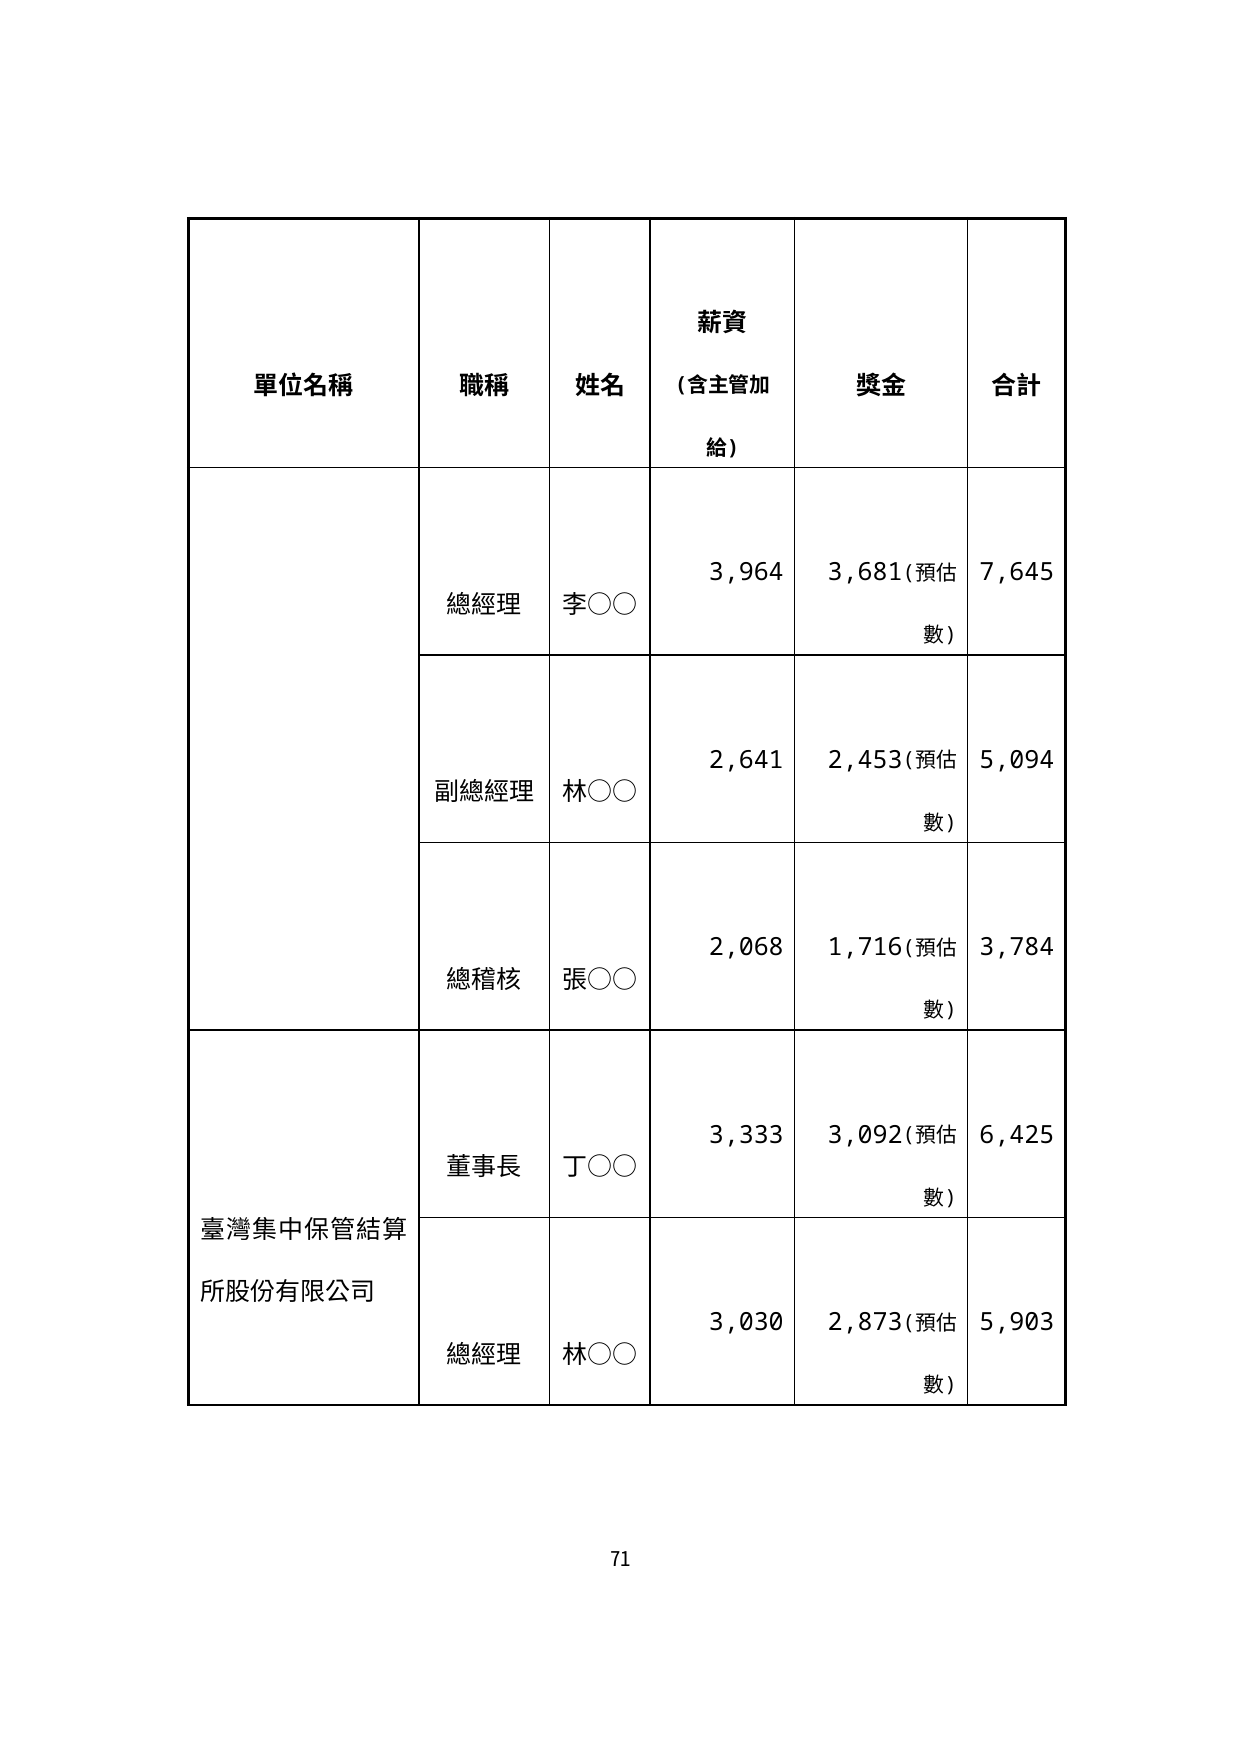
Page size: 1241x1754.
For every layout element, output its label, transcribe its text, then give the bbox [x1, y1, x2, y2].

table_cell 5,094 [968, 656, 1064, 842]
table_cell 林○○ [550, 1218, 649, 1404]
table_cell 總經理 [420, 1218, 549, 1404]
table_header 合計 [968, 220, 1064, 467]
table_cell 2,641 [651, 656, 794, 842]
table_header 職稱 [420, 220, 549, 467]
table_cell 3,681(預估數) [795, 468, 967, 654]
table_cell [190, 468, 418, 1029]
table_cell 2,873(預估數) [795, 1218, 967, 1404]
table_header 單位名稱 [190, 220, 418, 467]
table_cell 3,964 [651, 468, 794, 654]
table_cell 1,716(預估數) [795, 843, 967, 1029]
table_cell 李○○ [550, 468, 649, 654]
table_cell 6,425 [968, 1031, 1064, 1217]
table_cell 丁○○ [550, 1031, 649, 1217]
table_header 姓名 [550, 220, 649, 467]
table_cell 3,333 [651, 1031, 794, 1217]
table_cell 董事長 [420, 1031, 549, 1217]
table_header 薪資 (含主管加給) [651, 220, 794, 467]
table_cell 3,030 [651, 1218, 794, 1404]
table_cell 張○○ [550, 843, 649, 1029]
table_cell 總稽核 [420, 843, 549, 1029]
table_cell 總經理 [420, 468, 549, 654]
table_cell 臺灣集中保管結算所股份有限公司 [190, 1031, 418, 1404]
table_cell 2,453(預估數) [795, 656, 967, 842]
table_cell 2,068 [651, 843, 794, 1029]
table_cell 5,903 [968, 1218, 1064, 1404]
table_cell 副總經理 [420, 656, 549, 842]
table_cell 3,784 [968, 843, 1064, 1029]
table_header 獎金 [795, 220, 967, 467]
table_cell 林○○ [550, 656, 649, 842]
table_cell 7,645 [968, 468, 1064, 654]
table_cell 3,092(預估數) [795, 1031, 967, 1217]
